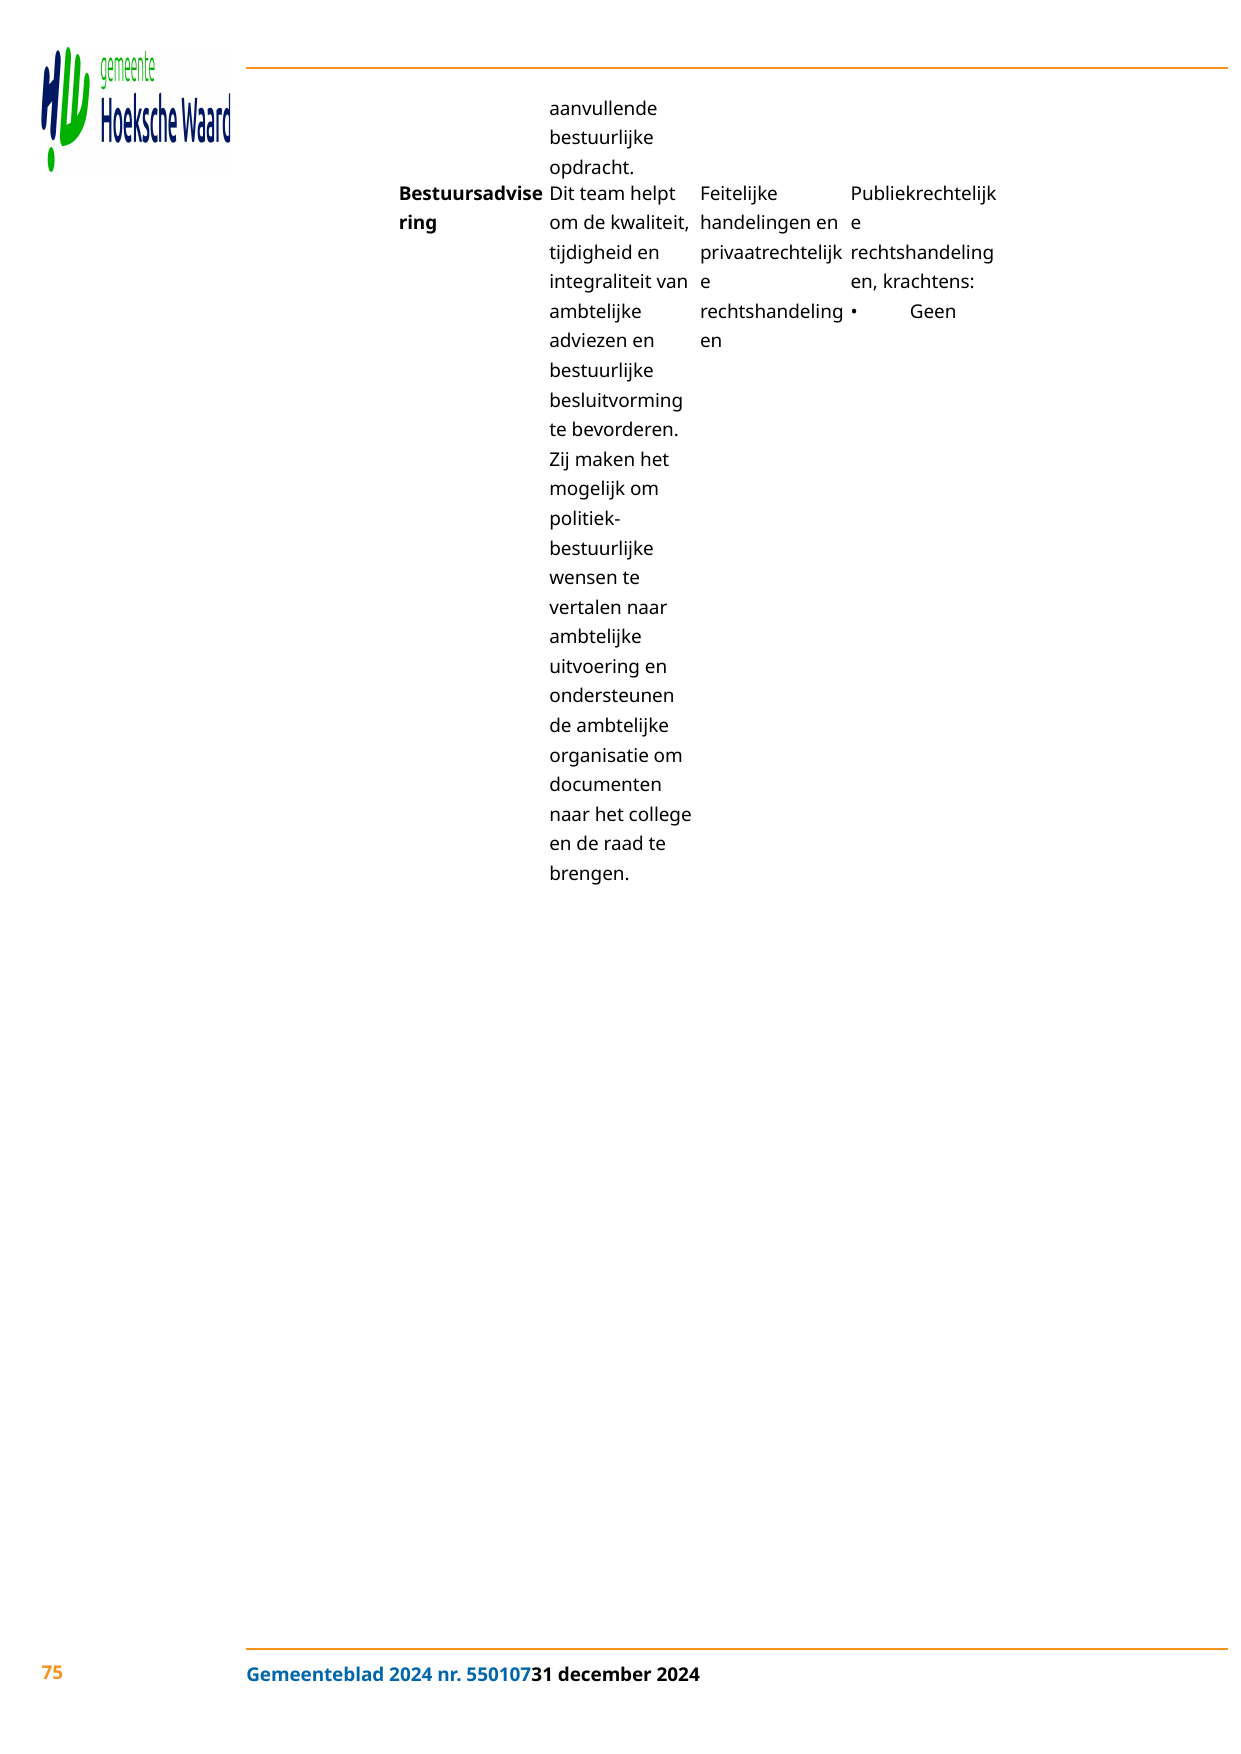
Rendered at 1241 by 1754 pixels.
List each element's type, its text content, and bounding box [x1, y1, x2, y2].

table_cell [1001, 180, 1152, 886]
table_cell aanvullende bestuurlijke opdracht. [549, 95, 700, 180]
table_cell Feitelijke handelingen en privaatrechtelijke rechtshandelingen [700, 180, 850, 886]
table_cell Dit team helpt om de kwaliteit, tijdigheid en integraliteit van ambtelijke adviezen en bestuurlijke besluitvorming te bevorderen. Zij maken het mogelijk om politiek- bestuurlijke wensen te vertalen naar ambtelijke uitvoering en ondersteunen de ambtelijke organisatie om documenten naar het college en de raad te brengen. [549, 180, 700, 886]
table_cell Bestuursadvisering [399, 180, 549, 886]
picture [41, 47, 231, 172]
table_cell [248, 180, 398, 886]
table_cell [1001, 95, 1152, 180]
table_cell [399, 95, 549, 180]
table_cell [700, 95, 850, 180]
table_cell [850, 95, 1001, 180]
table_cell [248, 95, 398, 180]
table_cell Publiekrechtelijke rechtshandelingen, krachtens: Geen [850, 180, 1001, 886]
